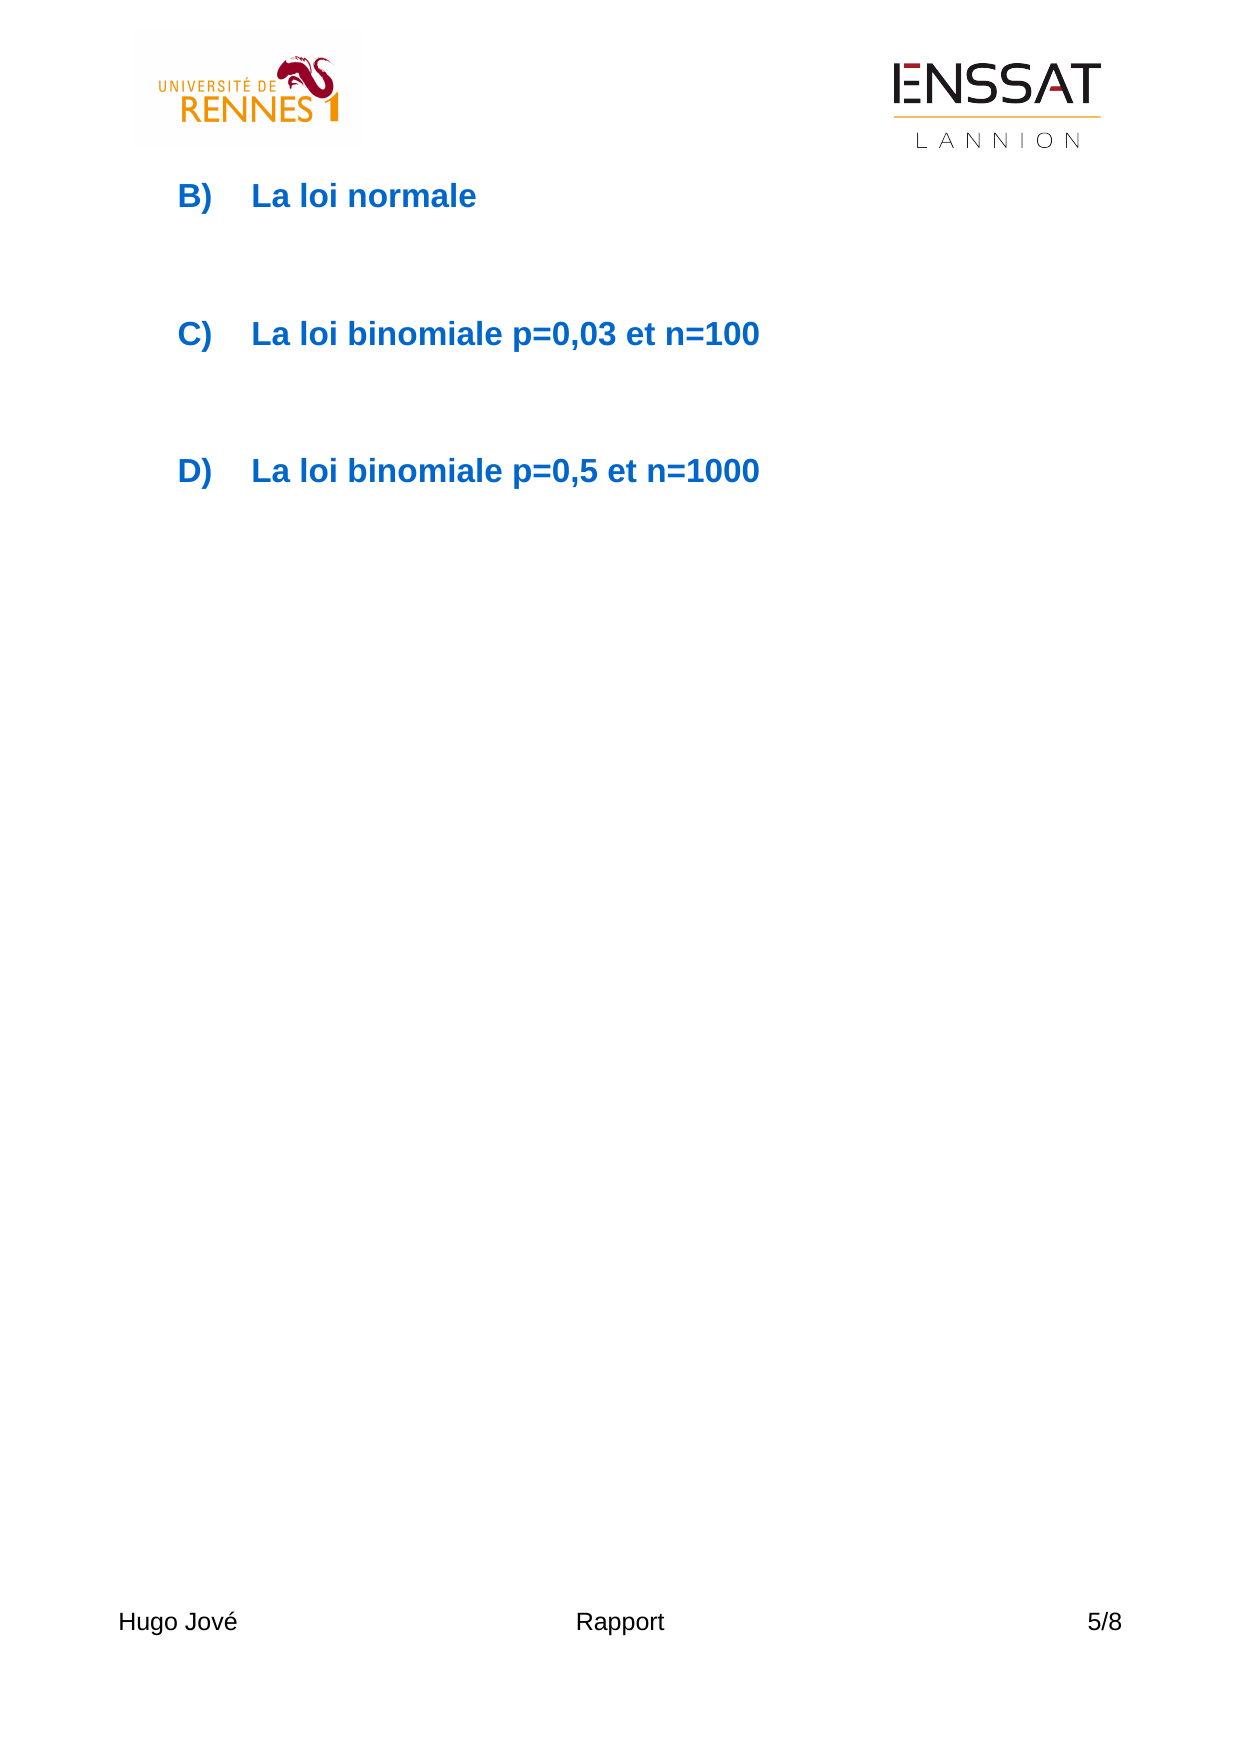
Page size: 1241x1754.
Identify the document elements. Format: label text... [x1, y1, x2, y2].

picture [894, 63, 1101, 148]
subtitle La loi binomiale p=0,03 et n=100 [177, 314, 1122, 352]
subtitle La loi binomiale p=0,5 et n=1000 [177, 451, 1122, 489]
subtitle La loi normale [177, 176, 1122, 215]
picture [133, 29, 363, 148]
